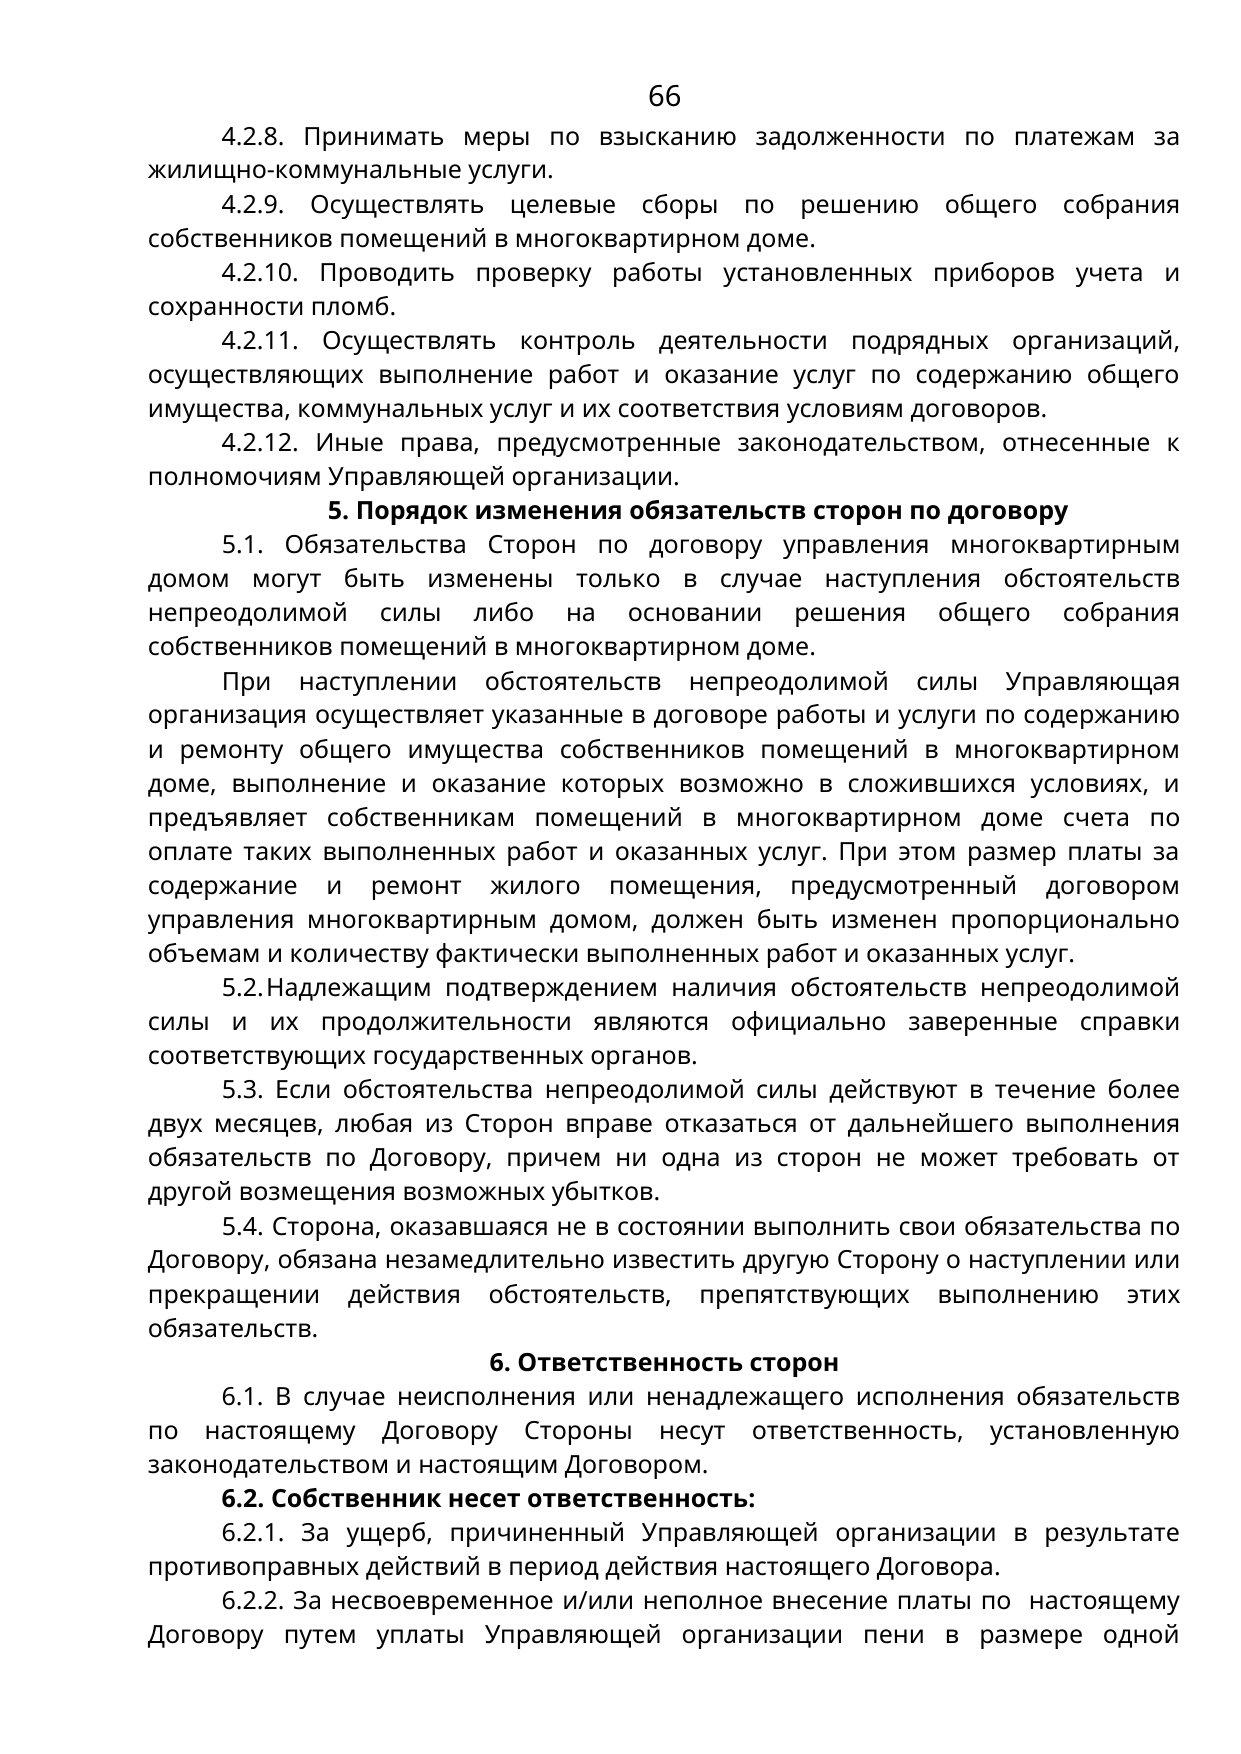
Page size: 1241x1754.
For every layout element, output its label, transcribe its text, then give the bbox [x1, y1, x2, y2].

text 6.2.1. За ущерб, причиненный Управляющей организации в результате противоправных действий в период действия настоящего Договора. [148, 1515, 1181, 1583]
text 4.2.8. Принимать меры по взысканию задолженности по платежам за жилищно-коммунальные услуги. [148, 118, 1181, 186]
text 6.1. В случае неисполнения или ненадлежащего исполнения обязательств по настоящему Договору Стороны несут ответственность, установленную законодательством и настоящим Договором. [148, 1378, 1181, 1481]
text 5.3. Если обстоятельства непреодолимой силы действуют в течение более двух месяцев, любая из Сторон вправе отказаться от дальнейшего выполнения обязательств по Договору, причем ни одна из сторон не может требовать от другой возмещения возможных убытков. [148, 1072, 1181, 1208]
text 6. Ответственность сторон [148, 1344, 1181, 1378]
text 5.1. Обязательства Сторон по договору управления многоквартирным домом могут быть изменены только в случае наступления обстоятельств непреодолимой силы либо на основании решения общего собрания собственников помещений в многоквартирном доме. [148, 527, 1181, 663]
text 6.2.2. За несвоевременное и/или неполное внесение платы по настоящему Договору путем уплаты Управляющей организации пени в размере одной [148, 1583, 1181, 1651]
text При наступлении обстоятельств непреодолимой силы Управляющая организация осуществляет указанные в договоре работы и услуги по содержанию и ремонту общего имущества собственников помещений в многоквартирном доме, выполнение и оказание которых возможно в сложившихся условиях, и предъявляет собственникам помещений в многоквартирном доме счета по оплате таких выполненных работ и оказанных услуг. При этом размер платы за содержание и ремонт жилого помещения, предусмотренный договором управления многоквартирным домом, должен быть изменен пропорционально объемам и количеству фактически выполненных работ и оказанных услуг. [148, 663, 1181, 970]
text 5. Порядок изменения обязательств сторон по договору [148, 493, 1181, 527]
text 5.4. Сторона, оказавшаяся не в состоянии выполнить свои обязательства по Договору, обязана незамедлительно известить другую Сторону о наступлении или прекращении действия обстоятельств, препятствующих выполнению этих обязательств. [148, 1208, 1181, 1344]
text 4.2.11. Осуществлять контроль деятельности подрядных организаций, осуществляющих выполнение работ и оказание услуг по содержанию общего имущества, коммунальных услуг и их соответствия условиям договоров. [148, 322, 1181, 425]
text 4.2.9. Осуществлять целевые сборы по решению общего собрания собственников помещений в многоквартирном доме. [148, 186, 1181, 254]
text 6.2. Собственник несет ответственность: [148, 1481, 1181, 1515]
text 4.2.10. Проводить проверку работы установленных приборов учета и сохранности пломб. [148, 254, 1181, 322]
text 5.2. Надлежащим подтверждением наличия обстоятельств непреодолимой силы и их продолжительности являются официально заверенные справки соответствующих государственных органов. [148, 970, 1181, 1072]
text 4.2.12. Иные права, предусмотренные законодательством, отнесенные к полномочиям Управляющей организации. [148, 425, 1181, 493]
